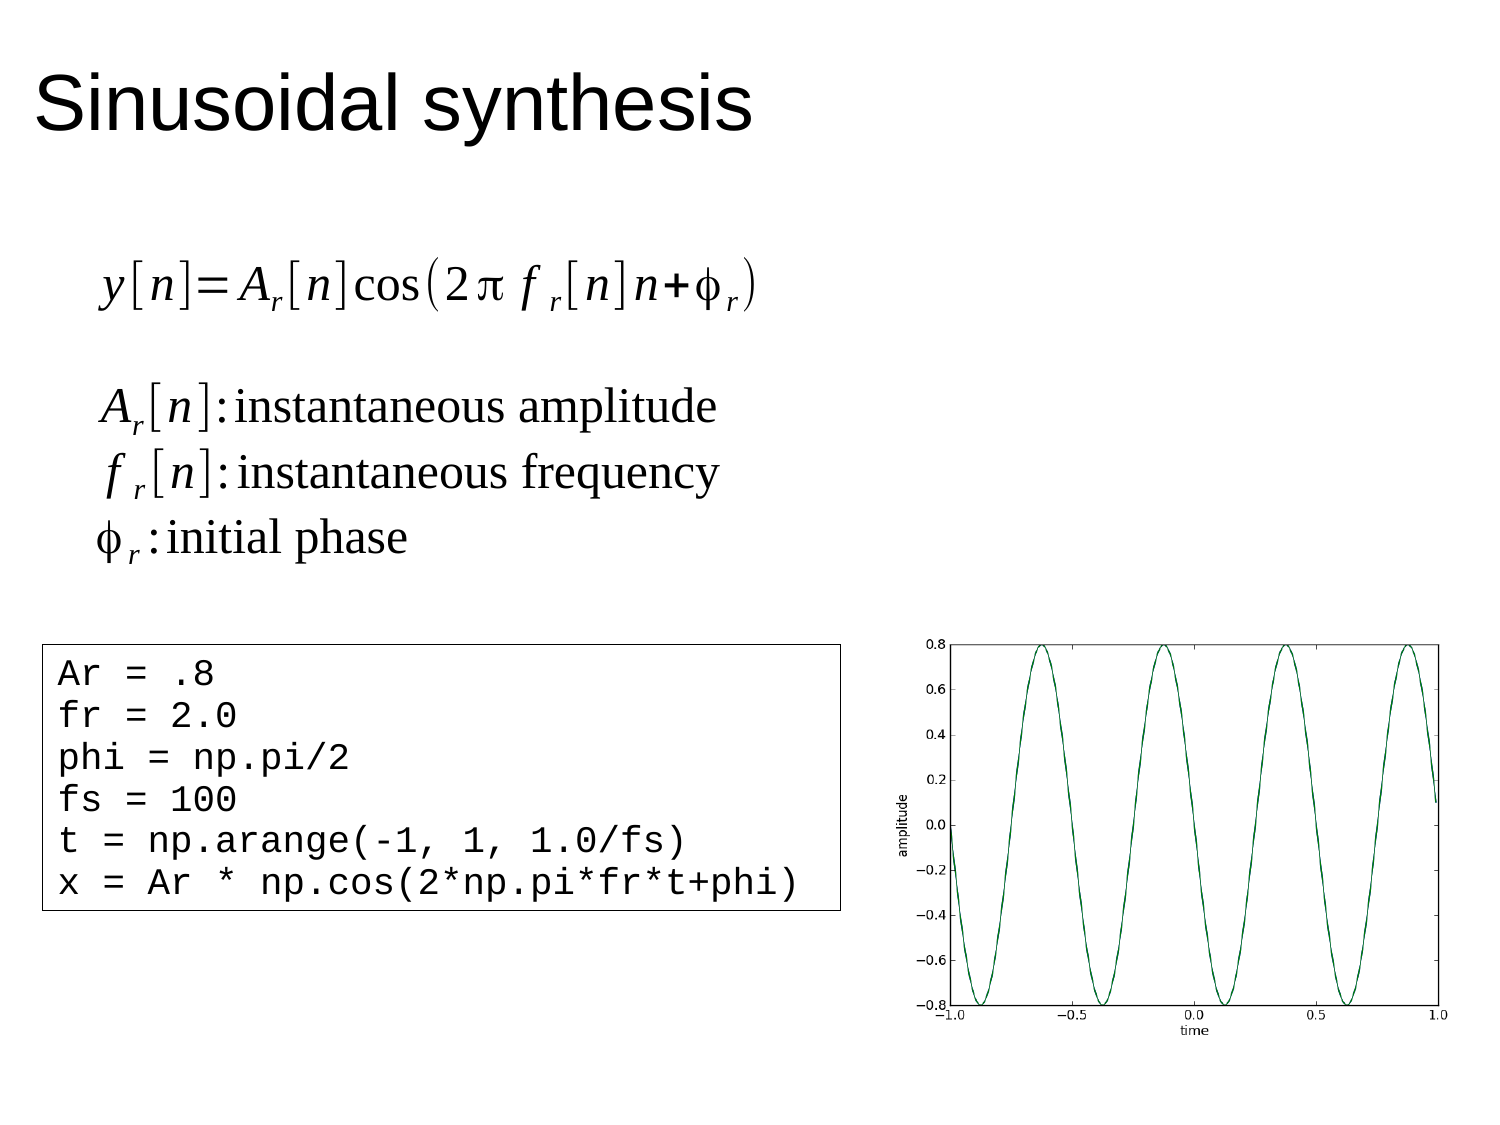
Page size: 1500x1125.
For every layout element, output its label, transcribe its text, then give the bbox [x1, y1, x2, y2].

picture [871, 599, 1500, 1051]
chart [90, 253, 765, 572]
title Sinusoidal synthesis [33, 9, 1384, 198]
text_box Ar = .8 fr = 2.0 phi = np.pi/2 fs = 100 t = np.arange(-1, 1, 1.0/fs) x = Ar * np.cos(2*np.pi*fr*t+phi) [42, 644, 841, 911]
